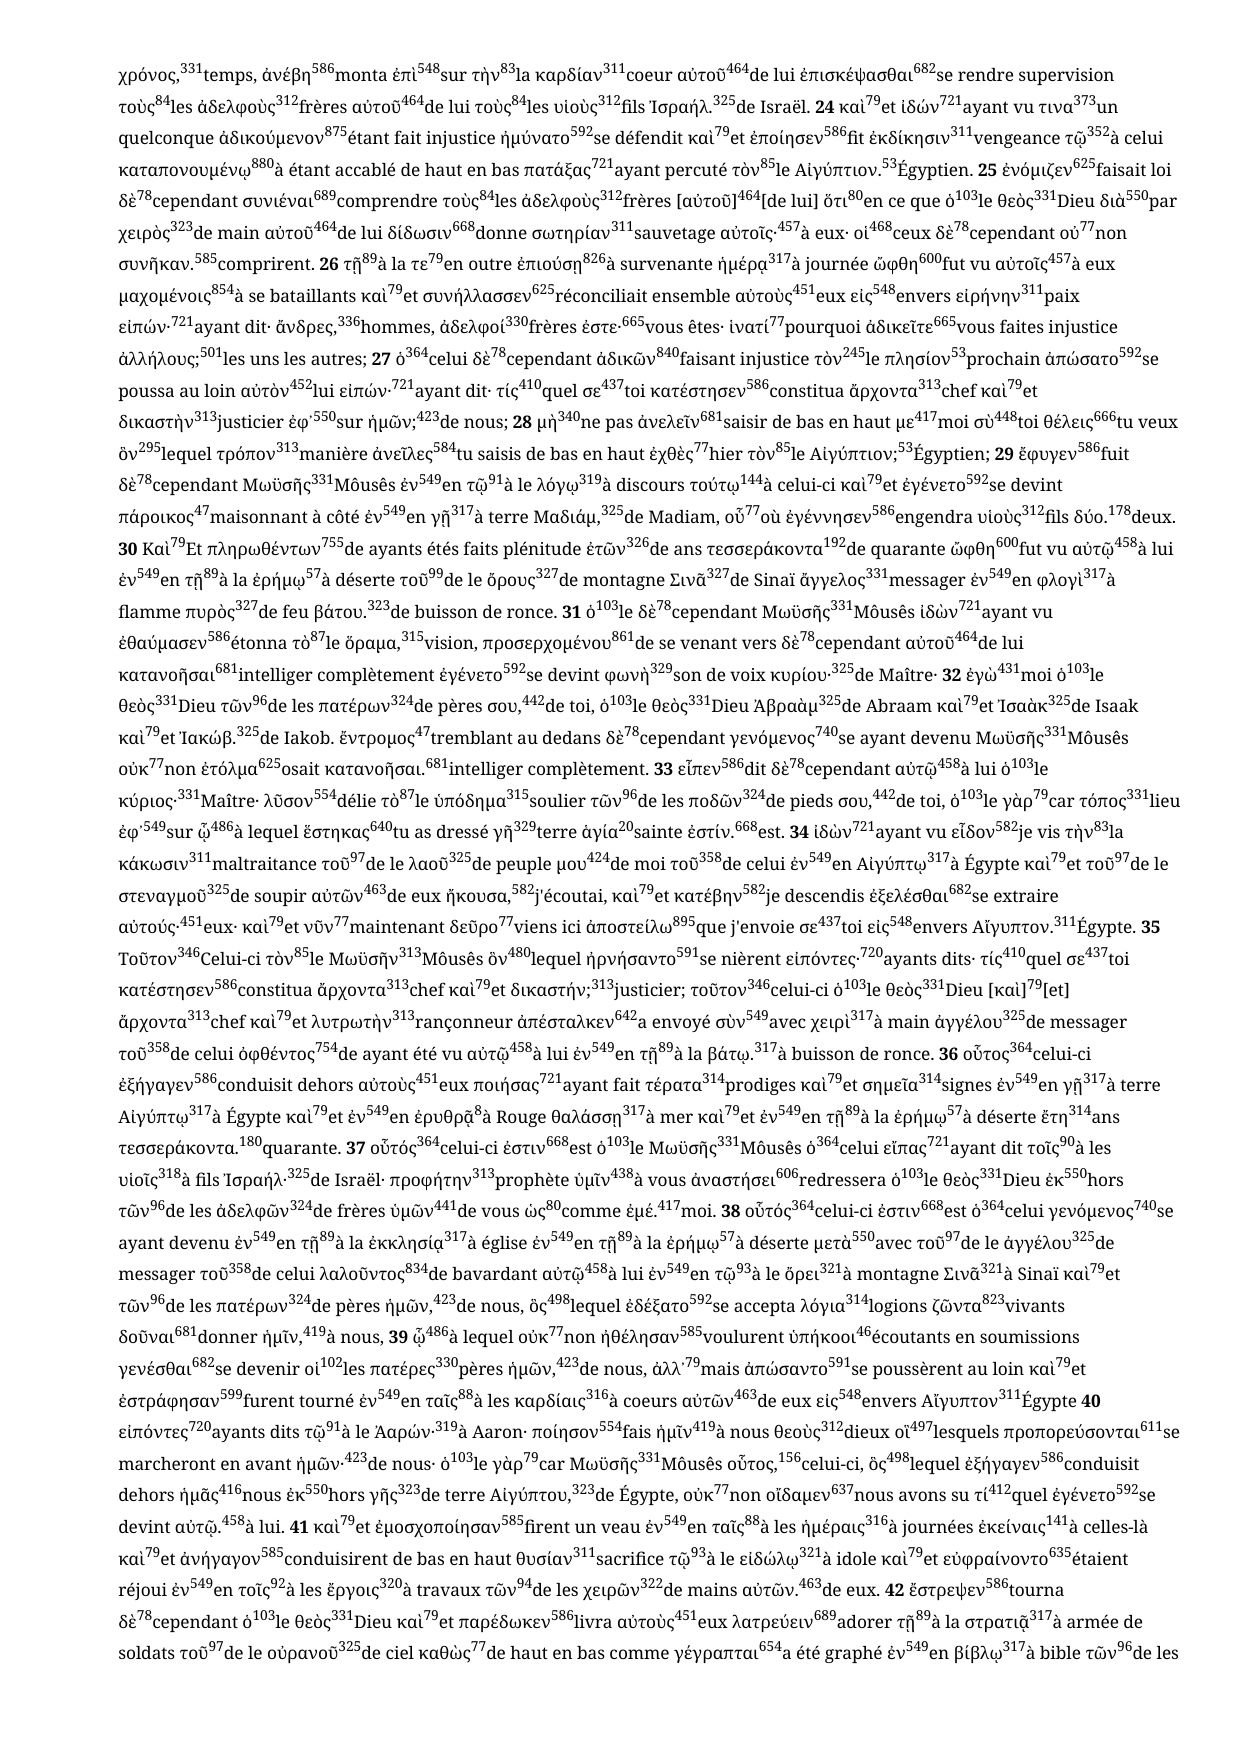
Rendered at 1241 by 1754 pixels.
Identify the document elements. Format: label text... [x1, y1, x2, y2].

text 1 Εἶπεν586Dit δὲ78cependant ὁ103le ἀρχιερεύς·331chef sacrificateur· εἰ340si ταῦτα365ces-ci οὕτως77ainsi ἔχει;668a; 2 ὁ469celui δὲ78cependant ἔφη·625déclarait· Ἄνδρες336Hommes ἀδελφοὶ336frères καὶ79et πατέρες,336pères, ἀκούσατε.553écoutez. Ὁ103Le θεὸς331Dieu τῆς95de la δόξης323de gloire ὤφθη600fut vu τῷ91à le πατρὶ319à père ἡμῶν423de nous Ἀβραὰμ319à Abraam ὄντι828à étant ἐν549en τῇ89à la Μεσοποταμίᾳ317à Mésopotamie πρὶν80avant ἢ340ou κατοικῆσαι681établir maison d'habitation αὐτὸν452lui ἐν549en Χαρρὰν317à Charran 3 καὶ79et εἶπεν586dit πρὸς548vers αὐτόν·452lui· ἔξελθε554sors ἐκ550hors τῆς95de la γῆς323de terre σου442de toi καὶ79et [ἐκ]550[hors] τῆς95de la συγγενείας323de parenté σου,442de toi, καὶ79et δεῦρο77viens ici εἰς548envers τὴν83la γῆν311terre ἣν478laquelle ἄν340le cas échéant σοι439à toi δείξω.602je montrerai. 4 τότε77alors ἐξελθὼν721ayant sorti ἐκ550hors γῆς323de terre Χαλδαίων324de Chaldéens κατῴκησεν586établit maison d'habitation ἐν549en Χαρράν.317à Charran. κἀκεῖθεν77et de là μετὰ548après τὸ348ce ἀποθανεῖν681mourir loin τὸν85le πατέρα313père αὐτοῦ464de lui μετῴκισεν586maisonna habitation au-delà αὐτὸν452lui εἰς548envers τὴν83la γῆν311terre ταύτην136celle-ci εἰς548envers ἣν478laquelle ὑμεῖς447vous νῦν77maintenant κατοικεῖτε,665vous établissez maison d'habitation, 5 καὶ79et οὐκ77non ἔδωκεν586donna αὐτῷ458à lui κληρονομίαν311héritage ἐν549en αὐτῇ456à elle οὐδὲ79non cependant βῆμα315estrade ποδὸς325de pied καὶ79et ἐπηγγείλατο592se promit δοῦναι681donner αὐτῷ458à lui εἰς548envers κατάσχεσιν311possession αὐτὴν450elle καὶ79et τῷ93à le σπέρματι321à semence αὐτοῦ464de lui μετ᾽548après αὐτόν,452lui, οὐκ77non ὄντος836de étant αὐτῷ458à lui τέκνου.327de enfant. 6 ἐλάλησεν586bavarda δὲ78cependant οὕτως77ainsi ὁ103le θεὸς331Dieu ὅτι80en ce que ἔσται612se sera τὸ105le σπέρμα333semence αὐτοῦ464de lui πάροικον49maisonnant à côté ἐν549en γῇ317à terre ἀλλοτρίᾳ119à d'autruie καὶ79et δουλώσουσιν605esclavageront αὐτὸ454lui καὶ79et κακώσουσιν605feront du mal ἔτη314ans τετρακόσια·180quatre cents· 7 καὶ79et τὸ87le ἔθνος315ethnie ᾧ488à lequel ἐὰν340si le cas échéant δουλεύσωσιν898que soient esclaves κρινῶ602je jugerai ἐγώ,431moi, ὁ103le θεὸς331Dieu εἶπεν,586dit, καὶ79et μετὰ548après ταῦτα347ces-ci ἐξελεύσονται611se sortiront καὶ79et λατρεύσουσίν605adoreront μοι420à moi ἐν549en τῷ91à le τόπῳ319à lieu τούτῳ.144à celui-ci. 8 καὶ79et ἔδωκεν586donna αὐτῷ458à lui διαθήκην311disposition περιτομῆς·323de circoncision· καὶ79et οὕτως77ainsi ἐγέννησεν586engendra τὸν85le Ἰσαὰκ313Isaak καὶ79et περιέτεμεν586circoncit αὐτὸν452lui τῇ89à la ἡμέρᾳ317à journée τῇ89à la ὀγδόῃ,206à huitième, καὶ79et Ἰσαὰκ331Isaak τὸν85le Ἰακώβ,313Iakob, καὶ79et Ἰακὼβ331Iakob τοὺς84les δώδεκα178douze πατριάρχας.312patriarches. 9 Καὶ79Et οἱ102les πατριάρχαι330patriarches ζηλώσαντες720ayants zélés τὸν85le Ἰωσὴφ313Ioseph ἀπέδοντο591se redonnèrent εἰς548envers Αἴγυπτον.311Égypte. καὶ79et ἦν625était ὁ103le θεὸς331Dieu μετ᾽550avec αὐτοῦ464de lui 10 καὶ79et ἐξείλατο592se extrait αὐτὸν452lui ἐκ550hors πασῶν278de toutes τῶν94de les θλίψεων322de oppressions αὐτοῦ464de lui καὶ79et ἔδωκεν586donna αὐτῷ458à lui χάριν311grâce καὶ79et σοφίαν311sagesse ἐναντίον552en-présence Φαραὼ325de Pharaon βασιλέως325de roi Αἰγύπτου323de Égypte καὶ79et κατέστησεν586constitua αὐτὸν452lui ἡγούμενον849se gouvernant ἐπ᾽548sur Αἴγυπτον311Égypte καὶ79et [ἐφ᾽]548[sur] ὅλον269tout entier τὸν85le οἶκον313maison αὐτοῦ.464de lui. 11 ἦλθεν586vint δὲ78cependant λιμὸς331famine ἐφ᾽548sur ὅλην267toute entière τὴν83la Αἴγυπτον311Égypte καὶ79et Χανάαν311Canaan καὶ79et θλῖψις329oppression μεγάλη,20grande, καὶ79et οὐχ77non εὑρίσκον624trouvaient χορτάσματα314fourrages οἱ102les πατέρες330pères ἡμῶν.423de nous. 12 ἀκούσας721ayant écouté δὲ78cependant Ἰακὼβ331Iakob ὄντα823étants σιτία314objets de froments εἰς548envers Αἴγυπτον311Égypte ἐξαπέστειλεν586envoya dehors τοὺς84les πατέρας312pères ἡμῶν423de nous πρῶτον.77premièrement. 13 καὶ79et ἐν549en τῷ93à le δευτέρῳ61à deuxième ἀνεγνωρίσθη600fut fait reconnaître Ἰωσὴφ331Ioseph τοῖς90à les ἀδελφοῖς318à frères αὐτοῦ464de lui καὶ79et φανερὸν49visible ἐγένετο592se devint τῷ91à le Φαραὼ319à Pharaon τὸ105le γένος333genre [τοῦ]97[de le] Ἰωσήφ.325de Ioseph. 14 ἀποστείλας721ayant envoyé δὲ78cependant Ἰωσὴφ331Ioseph μετεκαλέσατο592se appela avec au-delà Ἰακὼβ313Iakob τὸν85le πατέρα313père αὐτοῦ464de lui καὶ79et πᾶσαν267toute τὴν83la συγγένειαν311parenté ἐν549en ψυχαῖς316à âmes ἑβδομήκοντα182à soixante-dix πέντε.182à cinq. 15 καὶ79et κατέβη586descendit Ἰακὼβ331Iakob εἰς548envers Αἴγυπτον311Égypte καὶ79et ἐτελεύτησεν586parvint à l'achèvement αὐτὸς469lui καὶ79et οἱ102les πατέρες330pères ἡμῶν,423de nous, 16 καὶ79et μετετέθησαν599furent changé de place εἰς548envers Συχὲμ311Sichem καὶ79et ἐτέθησαν599furent posé ἐν549en τῷ93à le μνήματι321à monument ᾧ488à lequel ὠνήσατο592se acheta Ἀβραὰμ331Abraam τιμῆς323de valeur ἀργυρίου327de objet d'argent παρὰ550à côté τῶν96de les υἱῶν324de fils Ἑμμὼρ325de Emmor ἐν549en Συχέμ.317à Sichem. 17 Καθὼς80De haut en bas comme δὲ78cependant ἤγγιζεν625approchait ὁ103le χρόνος331temps τῆς95de la ἐπαγγελίας323de promesse ἧς490de laquelle ὡμολόγησεν586avoua ὁ103le θεὸς331Dieu τῷ91à le Ἀβραάμ,319à Abraam, ηὔξησεν586crût ὁ103le λαὸς331peuple καὶ79et ἐπληθύνθη600fut multiplié ἐν549en Αἰγύπτῳ317à Égypte 18 ἄχρι80jusqu'à l'extrémité οὗ494de lequel ἀνέστη586redressa βασιλεὺς331roi ἕτερος132autre-différent [ἐπ᾽548[sur Αἴγυπτον]311Égypte] ὃς498lequel οὐκ77non ᾔδει659avait su τὸν85le Ἰωσήφ.313Ioseph. 19 οὗτος469celui-ci κατασοφισάμενος740se ayant été fait trompé par sophisme contre τὸ87le γένος315genre ἡμῶν423de nous ἐκάκωσεν586fit du mal τοὺς84les πατέρας312pères [ἡμῶν]423[de nous] τοῦ360de ce ποιεῖν689faire τὰ86les βρέφη314bébés ἔκθετα54exposés αὐτῶν463de eux εἰς548envers τὸ348ce μὴ77ne pas ζῳογονεῖσθαι.692être devenu être vivant. 20 Ἐν549En ᾧ144à lequel καιρῷ319à moment ἐγεννήθη600fut engendré Μωϋσῆς331Môusês καὶ79et ἦν625était ἀστεῖος47cosmopolite τῷ91à le θεῷ·319à Dieu· ὃς498lequel ἀνετράφη600fut nourri de bas en haut μῆνας312mois τρεῖς178trois ἐν549en τῷ91à le οἴκῳ319à maison τοῦ97de le πατρός,325de père, 21 ἐκτεθέντος754de ayant été exposé δὲ78cependant αὐτοῦ464de lui ἀνείλατο592se saisit de bas en haut αὐτὸν452lui ἡ101la θυγάτηρ329fille Φαραὼ325de Pharaon καὶ79et ἀνεθρέψατο592se nourrit de bas en haut αὐτὸν452lui ἑαυτῇ531à elle-même εἰς548envers υἱόν.313fils. 22 καὶ79et ἐπαιδεύθη600fut éduqué Μωϋσῆς331Môusês [ἐν]549[en] πάσῃ273à toute σοφίᾳ317à sagesse Αἰγυπτίων,64de Égyptiens, ἦν625était δὲ78cependant δυνατὸς47puissant ἐν549en λόγοις318à discours καὶ79et ἔργοις320à travaux αὐτοῦ.464de lui. 23 Ὡς80Comme δὲ78cependant ἐπληροῦτο636était fait plénitude αὐτῷ458à lui τεσσερακονταετὴς22de quarante ans χρόνος,331temps, ἀνέβη586monta ἐπὶ548sur τὴν83la καρδίαν311coeur αὐτοῦ464de lui ἐπισκέψασθαι682se rendre supervision τοὺς84les ἀδελφοὺς312frères αὐτοῦ464de lui τοὺς84les υἱοὺς312fils Ἰσραήλ.325de Israël. 24 καὶ79et ἰδών721ayant vu τινα373un quelconque ἀδικούμενον875étant fait injustice ἠμύνατο592se défendit καὶ79et ἐποίησεν586fit ἐκδίκησιν311vengeance τῷ352à celui καταπονουμένῳ880à étant accablé de haut en bas πατάξας721ayant percuté τὸν85le Αἰγύπτιον.53Égyptien. 25 ἐνόμιζεν625faisait loi δὲ78cependant συνιέναι689comprendre τοὺς84les ἀδελφοὺς312frères [αὐτοῦ]464[de lui] ὅτι80en ce que ὁ103le θεὸς331Dieu διὰ550par χειρὸς323de main αὐτοῦ464de lui δίδωσιν668donne σωτηρίαν311sauvetage αὐτοῖς·457à eux· οἱ468ceux δὲ78cependant οὐ77non συνῆκαν.585comprirent. 26 τῇ89à la τε79en outre ἐπιούσῃ826à survenante ἡμέρᾳ317à journée ὤφθη600fut vu αὐτοῖς457à eux μαχομένοις854à se bataillants καὶ79et συνήλλασσεν625réconciliait ensemble αὐτοὺς451eux εἰς548envers εἰρήνην311paix εἰπών·721ayant dit· ἄνδρες,336hommes, ἀδελφοί330frères ἐστε·665vous êtes· ἱνατί77pourquoi ἀδικεῖτε665vous faites injustice ἀλλήλους;501les uns les autres; 27 ὁ364celui δὲ78cependant ἀδικῶν840faisant injustice τὸν245le πλησίον53prochain ἀπώσατο592se poussa au loin αὐτὸν452lui εἰπών·721ayant dit· τίς410quel σε437toi κατέστησεν586constitua ἄρχοντα313chef καὶ79et δικαστὴν313justicier ἐφ᾽550sur ἡμῶν;423de nous; 28 μὴ340ne pas ἀνελεῖν681saisir de bas en haut με417moi σὺ448toi θέλεις666tu veux ὃν295lequel τρόπον313manière ἀνεῖλες584tu saisis de bas en haut ἐχθὲς77hier τὸν85le Αἰγύπτιον;53Égyptien; 29 ἔφυγεν586fuit δὲ78cependant Μωϋσῆς331Môusês ἐν549en τῷ91à le λόγῳ319à discours τούτῳ144à celui-ci καὶ79et ἐγένετο592se devint πάροικος47maisonnant à côté ἐν549en γῇ317à terre Μαδιάμ,325de Madiam, οὗ77où ἐγέννησεν586engendra υἱοὺς312fils δύο.178deux. 30 Καὶ79Et πληρωθέντων755de ayants étés faits plénitude ἐτῶν326de ans τεσσεράκοντα192de quarante ὤφθη600fut vu αὐτῷ458à lui ἐν549en τῇ89à la ἐρήμῳ57à déserte τοῦ99de le ὄρους327de montagne Σινᾶ327de Sinaï ἄγγελος331messager ἐν549en φλογὶ317à flamme πυρὸς327de feu βάτου.323de buisson de ronce. 31 ὁ103le δὲ78cependant Μωϋσῆς331Môusês ἰδὼν721ayant vu ἐθαύμασεν586étonna τὸ87le ὅραμα,315vision, προσερχομένου861de se venant vers δὲ78cependant αὐτοῦ464de lui κατανοῆσαι681intelliger complètement ἐγένετο592se devint φωνὴ329son de voix κυρίου·325de Maître· 32 ἐγὼ431moi ὁ103le θεὸς331Dieu τῶν96de les πατέρων324de pères σου,442de toi, ὁ103le θεὸς331Dieu Ἀβραὰμ325de Abraam καὶ79et Ἰσαὰκ325de Isaak καὶ79et Ἰακώβ.325de Iakob. ἔντρομος47tremblant au dedans δὲ78cependant γενόμενος740se ayant devenu Μωϋσῆς331Môusês οὐκ77non ἐτόλμα625osait κατανοῆσαι.681intelliger complètement. 33 εἶπεν586dit δὲ78cependant αὐτῷ458à lui ὁ103le κύριος·331Maître· λῦσον554délie τὸ87le ὑπόδημα315soulier τῶν96de les ποδῶν324de pieds σου,442de toi, ὁ103le γὰρ79car τόπος331lieu ἐφ᾽549sur ᾧ486à lequel ἕστηκας640tu as dressé γῆ329terre ἁγία20sainte ἐστίν.668est. 34 ἰδὼν721ayant vu εἶδον582je vis τὴν83la κάκωσιν311maltraitance τοῦ97de le λαοῦ325de peuple μου424de moi τοῦ358de celui ἐν549en Αἰγύπτῳ317à Égypte καὶ79et τοῦ97de le στεναγμοῦ325de soupir αὐτῶν463de eux ἤκουσα,582j'écoutai, καὶ79et κατέβην582je descendis ἐξελέσθαι682se extraire αὐτούς·451eux· καὶ79et νῦν77maintenant δεῦρο77viens ici ἀποστείλω895que j'envoie σε437toi εἰς548envers Αἴγυπτον.311Égypte. 35 Τοῦτον346Celui-ci τὸν85le Μωϋσῆν313Môusês ὃν480lequel ἠρνήσαντο591se nièrent εἰπόντες·720ayants dits· τίς410quel σε437toi κατέστησεν586constitua ἄρχοντα313chef καὶ79et δικαστήν;313justicier; τοῦτον346celui-ci ὁ103le θεὸς331Dieu [καὶ]79[et] ἄρχοντα313chef καὶ79et λυτρωτὴν313rançonneur ἀπέσταλκεν642a envoyé σὺν549avec χειρὶ317à main ἀγγέλου325de messager τοῦ358de celui ὀφθέντος754de ayant été vu αὐτῷ458à lui ἐν549en τῇ89à la βάτῳ.317à buisson de ronce. 36 οὗτος364celui-ci ἐξήγαγεν586conduisit dehors αὐτοὺς451eux ποιήσας721ayant fait τέρατα314prodiges καὶ79et σημεῖα314signes ἐν549en γῇ317à terre Αἰγύπτῳ317à Égypte καὶ79et ἐν549en ἐρυθρᾷ8à Rouge θαλάσσῃ317à mer καὶ79et ἐν549en τῇ89à la ἐρήμῳ57à déserte ἔτη314ans τεσσεράκοντα.180quarante. 37 οὗτός364celui-ci ἐστιν668est ὁ103le Μωϋσῆς331Môusês ὁ364celui εἴπας721ayant dit τοῖς90à les υἱοῖς318à fils Ἰσραήλ·325de Israël· προφήτην313prophète ὑμῖν438à vous ἀναστήσει606redressera ὁ103le θεὸς331Dieu ἐκ550hors τῶν96de les ἀδελφῶν324de frères ὑμῶν441de vous ὡς80comme ἐμέ.417moi. 38 οὗτός364celui-ci ἐστιν668est ὁ364celui γενόμενος740se ayant devenu ἐν549en τῇ89à la ἐκκλησίᾳ317à église ἐν549en τῇ89à la ἐρήμῳ57à déserte μετὰ550avec τοῦ97de le ἀγγέλου325de messager τοῦ358de celui λαλοῦντος834de bavardant αὐτῷ458à lui ἐν549en τῷ93à le ὄρει321à montagne Σινᾶ321à Sinaï καὶ79et τῶν96de les πατέρων324de pères ἡμῶν,423de nous, ὃς498lequel ἐδέξατο592se accepta λόγια314logions ζῶντα823vivants δοῦναι681donner ἡμῖν,419à nous, 39 ᾧ486à lequel οὐκ77non ἠθέλησαν585voulurent ὑπήκοοι46écoutants en soumissions γενέσθαι682se devenir οἱ102les πατέρες330pères ἡμῶν,423de nous, ἀλλ᾽79mais ἀπώσαντο591se poussèrent au loin καὶ79et ἐστράφησαν599furent tourné ἐν549en ταῖς88à les καρδίαις316à coeurs αὐτῶν463de eux εἰς548envers Αἴγυπτον311Égypte 40 εἰπόντες720ayants dits τῷ91à le Ἀαρών·319à Aaron· ποίησον554fais ἡμῖν419à nous θεοὺς312dieux οἳ497lesquels προπορεύσονται611se marcheront en avant ἡμῶν·423de nous· ὁ103le γὰρ79car Μωϋσῆς331Môusês οὗτος,156celui-ci, ὃς498lequel ἐξήγαγεν586conduisit dehors ἡμᾶς416nous ἐκ550hors γῆς323de terre Αἰγύπτου,323de Égypte, οὐκ77non οἴδαμεν637nous avons su τί412quel ἐγένετο592se devint αὐτῷ.458à lui. 41 καὶ79et ἐμοσχοποίησαν585firent un veau ἐν549en ταῖς88à les ἡμέραις316à journées ἐκείναις141à celles-là καὶ79et ἀνήγαγον585conduisirent de bas en haut θυσίαν311sacrifice τῷ93à le εἰδώλῳ321à idole καὶ79et εὐφραίνοντο635étaient réjoui ἐν549en τοῖς92à les ἔργοις320à travaux τῶν94de les χειρῶν322de mains αὐτῶν.463de eux. 42 ἔστρεψεν586tourna δὲ78cependant ὁ103le θεὸς331Dieu καὶ79et παρέδωκεν586livra αὐτοὺς451eux λατρεύειν689adorer τῇ89à la στρατιᾷ317à armée de soldats τοῦ97de le οὐρανοῦ325de ciel καθὼς77de haut en bas comme γέγραπται654a été graphé ἐν549en βίβλῳ317à bible τῶν96de les προφητῶν·324de prophètes· μὴ340ne pas σφάγια314victimes καὶ79et θυσίας310sacrifices προσηνέγκατέ583vous apportâtes μοι420à moi ἔτη314ans τεσσεράκοντα180quarante ἐν549en τῇ89à la ἐρήμῳ,57à déserte, οἶκος337maison Ἰσραήλ;325de Israël; 43 καὶ79et ἀνελάβετε583vous prîtes de bas en haut τὴν83la σκηνὴν311tente τοῦ97de le Μόλοχ325de Moloch καὶ79et τὸ87le ἄστρον315astre τοῦ97de le θεοῦ325de Dieu [ὑμῶν]441[de vous] Ῥαιφάν,325de Raiphân, τοὺς84les τύπους312modèles frappés οὓς479lesquels ἐποιήσατε583vous fîtes προσκυνεῖν689prosterner vers αὐτοῖς,457à eux, καὶ79et μετοικιῶ602je maisonnerai habitation au-delà ὑμᾶς436vous ἐπέκεινα552sur le delà Βαβυλῶνος.323de Babylone. 44 Ἡ101La σκηνὴ329tente τοῦ99de le μαρτυρίου327de témoignage ἦν625était τοῖς90à les πατράσιν318à pères ἡμῶν423de nous ἐν549en τῇ89à la ἐρήμῳ57à déserte καθὼς77de haut en bas comme διετάξατο592se ordonna au-travers ὁ364celui λαλῶν840bavardant τῷ91à le Μωϋσῇ319à Môusês ποιῆσαι681faire αὐτὴν450elle κατὰ548selon τὸν85le τύπον313modèle frappé ὃν480lequel ἑωράκει·659avait vu· 45 ἣν478laquelle καὶ77aussi εἰσήγαγον585conduisirent à l'intérieur διαδεξάμενοι739se ayants succédés οἱ102les πατέρες330pères ἡμῶν423de nous μετὰ550avec Ἰησοῦ325de Iésous ἐν549en τῇ89à la κατασχέσει317à possession τῶν98de les ἐθνῶν,326de ethnies, ὧν493de lesquels ἐξῶσεν586expulsa ὁ103le θεὸς331Dieu ἀπὸ550au loin προσώπου327de face τῶν96de les πατέρων324de pères ἡμῶν423de nous ἕως552jusqu'à ce que τῶν94de les ἡμερῶν322de journées Δαυίδ,325de Dauid, 46 ὃς498lequel εὗρεν586trouva χάριν311grâce ἐνώπιον552en devant τοῦ97de le θεοῦ325de Dieu καὶ79et ᾐτήσατο592se demanda εὑρεῖν681trouver σκήνωμα315campement τῷ91à le οἴκῳ319à maison Ἰακώβ.325de Iakob. 47 Σολομὼν331Solomon δὲ78cependant οἰκοδόμησεν586édifia en maison αὐτῷ458à lui οἶκον.313maison. 48 ἀλλ᾽79mais οὐχ77non ὁ103le ὕψιστος71très haut ἐν549en χειροποιήτοις58à faits de mains κατοικεῖ,668établit maison d'habitation, καθὼς80de haut en bas comme ὁ103le προφήτης331prophète λέγει·668dit· 49 ὁ103le οὐρανός331ciel μοι420à moi θρόνος,331trône, ἡ101la δὲ78cependant γῆ329terre ὑποπόδιον333sous-pied τῶν96de les ποδῶν324de pieds μου·424de moi· ποῖον162quel οἶκον313maison οἰκοδομήσετέ603vous édifierez en maison μοι,420à moi, λέγει668dit κύριος,331Maître, ἢ79ou τίς174quel τόπος331lieu τῆς95de la καταπαύσεώς323de pause de haut en bas μου;424de moi; 50 οὐχὶ340non pas ἡ101la χείρ329main μου424de moi ἐποίησεν586fit ταῦτα347ces-ci πάντα;270tous; 51 Σκληροτράχηλοι75De cous durs καὶ79et ἀπερίτμητοι75incirconcis καρδίαις316à coeurs καὶ79et τοῖς92à les ὠσίν,320à oreilles, ὑμεῖς447vous ἀεὶ77toujours τῷ93à le πνεύματι321à souffle τῷ93à le ἁγίῳ12à saint ἀντιπίπτετε665vous tombez contre ὡς80comme οἱ102les πατέρες330pères ὑμῶν441de vous καὶ77aussi ὑμεῖς.447vous. 52 τίνα397quel τῶν96de les προφητῶν324de prophètes οὐκ77non ἐδίωξαν585poursuivirent οἱ102les πατέρες330pères ὑμῶν;441de vous; καὶ79et ἀπέκτειναν585tuèrent catégoriquement τοὺς345ceux προκαταγγείλαντας706ayants annoncés de haut en bas d'avance περὶ550autour τῆς95de la ἐλεύσεως323de venue τοῦ97de le δικαίου,65de juste, οὗ492de lequel νῦν77maintenant ὑμεῖς447vous προδόται330traîtres καὶ79et φονεῖς330meurtriers ἐγένεσθε,589vous vous devîntes, 53 οἵτινες497lesquels des quelconques ἐλάβετε583vous prîtes τὸν85le νόμον313loi εἰς548envers διαταγὰς310commandes traversantes ἀγγέλων324de messagers καὶ79et οὐκ77non ἐφυλάξατε.583vous gardiennâtes. 54 Ἀκούοντες839Écoutants δὲ78cependant ταῦτα347ces-ci διεπρίοντο635étaient scié au travers ταῖς88à les καρδίαις316à coeurs αὐτῶν463de eux καὶ79et ἔβρυχον624grinçaient τοὺς244les ὀδόντας312dents ἐπ᾽548sur αὐτόν.452lui. 55 ὑπάρχων840subsistant δὲ78cependant πλήρης47de plénitude πνεύματος327de souffle ἁγίου18de saint ἀτενίσας721ayant regardé fixement εἰς548envers τὸν85le οὐρανὸν313ciel εἶδεν586vit δόξαν311gloire θεοῦ325de Dieu καὶ79et Ἰησοῦν313Iésous ἑστῶτα770ayant dressé ἐκ550hors δεξιῶν66de droits τοῦ97de le θεοῦ325de Dieu 56 καὶ79et εἶπεν·586dit· ἰδοὺ306voici θεωρῶ664j'observe τοὺς84les οὐρανοὺς312cieux διηνοιγμένους795ayants étés entrouverts καὶ79et τὸν85le υἱὸν313fils τοῦ97de le ἀνθρώπου325de être humain ἐκ550hors δεξιῶν66de droits ἑστῶτα770ayant dressé τοῦ97de le θεοῦ.325de Dieu. 57 κράξαντες720ayants croassés δὲ78cependant φωνῇ317à son de voix μεγάλῃ8à grande συνέσχον585tinrent ensemble τὰ86les ὦτα314oreilles αὐτῶν463de eux καὶ79et ὥρμησαν585ruèrent ὁμοθυμαδὸν77en même fureur ἐπ᾽548sur αὐτὸν452lui 58 καὶ79et ἐκβαλόντες720ayants éjectés ἔξω552au-dehors τῆς95de la πόλεως323de cité ἐλιθοβόλουν.624jetaient des pierres. καὶ79et οἱ102les μάρτυρες330témoins ἀπέθεντο591se déposèrent τὰ86les ἱμάτια314himations αὐτῶν463de eux παρὰ548à côté τοὺς84les πόδας312pieds νεανίου325de adolescent καλουμένου885de étant appelé Σαύλου,325de Saul, 59 καὶ79et ἐλιθοβόλουν624jetaient des pierres τὸν85le Στέφανον313Stephanos ἐπικαλούμενον849se surnommant καὶ79et λέγοντα·822disant· κύριε337Maître Ἰησοῦ,337Iésous, δέξαι558te accepte τὸ87le πνεῦμά315souffle μου.424de moi. 60 θεὶς721ayant posé δὲ78cependant τὰ246les γόνατα314genoux ἔκραξεν586croassa φωνῇ317à son de voix μεγάλῃ·8à grande· κύριε,337Maître, μὴ77ne pas στήσῃς897que tu dresses αὐτοῖς457à eux ταύτην136celle-ci τὴν83la ἁμαρτίαν.311faute. καὶ79et τοῦτο348ce-ci εἰπὼν721ayant dit ἐκοιμήθη.600fut mis au coucher. [118, 59, 1181, 1665]
